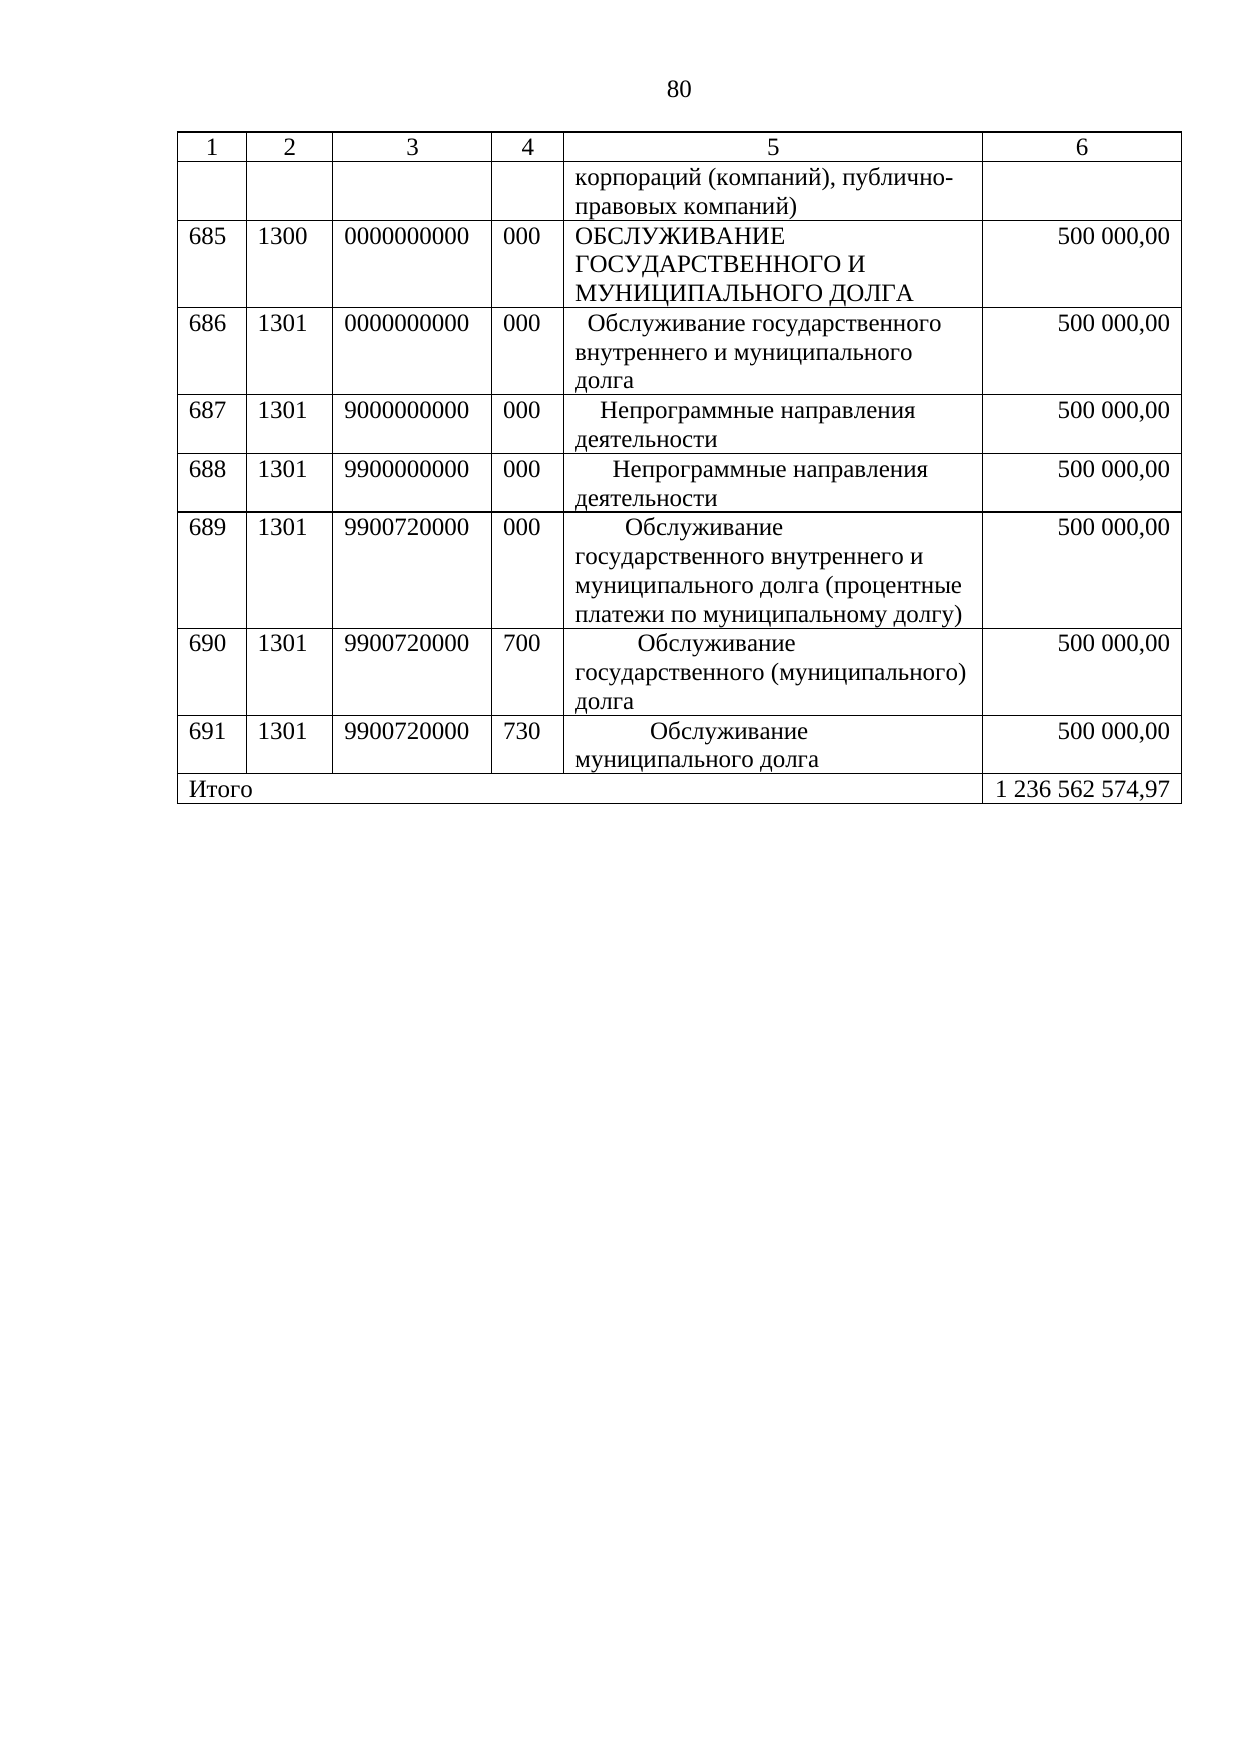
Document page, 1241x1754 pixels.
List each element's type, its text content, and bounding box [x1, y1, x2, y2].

table_cell Обслуживание государственного внутреннего и муниципального долга (процентные платежи по муниципальному долгу) [564, 513, 982, 627]
table_cell 687 [178, 395, 246, 453]
table_header 1 [178, 133, 246, 161]
table_cell 1301 [247, 395, 332, 453]
table_header 6 [983, 133, 1181, 161]
table_cell 500 000,00 [983, 308, 1181, 394]
table_cell 1301 [247, 629, 332, 715]
table_cell 500 000,00 [983, 629, 1181, 715]
table_cell [983, 162, 1181, 220]
table_cell 500 000,00 [983, 716, 1181, 773]
table_cell 000 [492, 221, 563, 307]
table_cell 691 [178, 716, 246, 773]
table_cell Обслуживание государственного (муниципального) долга [564, 629, 982, 715]
table_cell 9900720000 [333, 629, 491, 715]
table_cell 686 [178, 308, 246, 394]
table_cell 000 [492, 308, 563, 394]
table_cell Непрограммные направления деятельности [564, 395, 982, 453]
table_cell [247, 162, 332, 220]
table_cell Обслуживание муниципального долга [564, 716, 982, 773]
table_cell 500 000,00 [983, 221, 1181, 307]
table_cell 0000000000 [333, 221, 491, 307]
table_cell 500 000,00 [983, 513, 1181, 627]
table_cell 000 [492, 513, 563, 627]
table_cell 1300 [247, 221, 332, 307]
table_cell 500 000,00 [983, 454, 1181, 511]
table_cell 1301 [247, 308, 332, 394]
table_cell 9900720000 [333, 513, 491, 627]
table_cell [492, 162, 563, 220]
table_header 5 [564, 133, 982, 161]
table_cell 9900720000 [333, 716, 491, 773]
table_cell 688 [178, 454, 246, 511]
table_header 3 [333, 133, 491, 161]
table_cell 689 [178, 513, 246, 627]
table_cell Итого [178, 774, 982, 803]
table_cell 0000000000 [333, 308, 491, 394]
table_cell [178, 162, 246, 220]
table_cell 000 [492, 454, 563, 511]
table_cell корпораций (компаний), публично-правовых компаний) [564, 162, 982, 220]
table_header 2 [247, 133, 332, 161]
table_cell 1301 [247, 716, 332, 773]
table_cell [333, 162, 491, 220]
table_cell 9900000000 [333, 454, 491, 511]
table_cell Непрограммные направления деятельности [564, 454, 982, 511]
table_cell Обслуживание государственного внутреннего и муниципального долга [564, 308, 982, 394]
table_header 4 [492, 133, 563, 161]
table_cell ОБСЛУЖИВАНИЕ ГОСУДАРСТВЕННОГО И МУНИЦИПАЛЬНОГО ДОЛГА [564, 221, 982, 307]
table_cell 685 [178, 221, 246, 307]
table_cell 1301 [247, 513, 332, 627]
table_cell 700 [492, 629, 563, 715]
table_cell 9000000000 [333, 395, 491, 453]
table_cell 1301 [247, 454, 332, 511]
table_cell 690 [178, 629, 246, 715]
table_cell 730 [492, 716, 563, 773]
table_cell 500 000,00 [983, 395, 1181, 453]
table_cell 1 236 562 574,97 [983, 774, 1181, 803]
table_cell 000 [492, 395, 563, 453]
